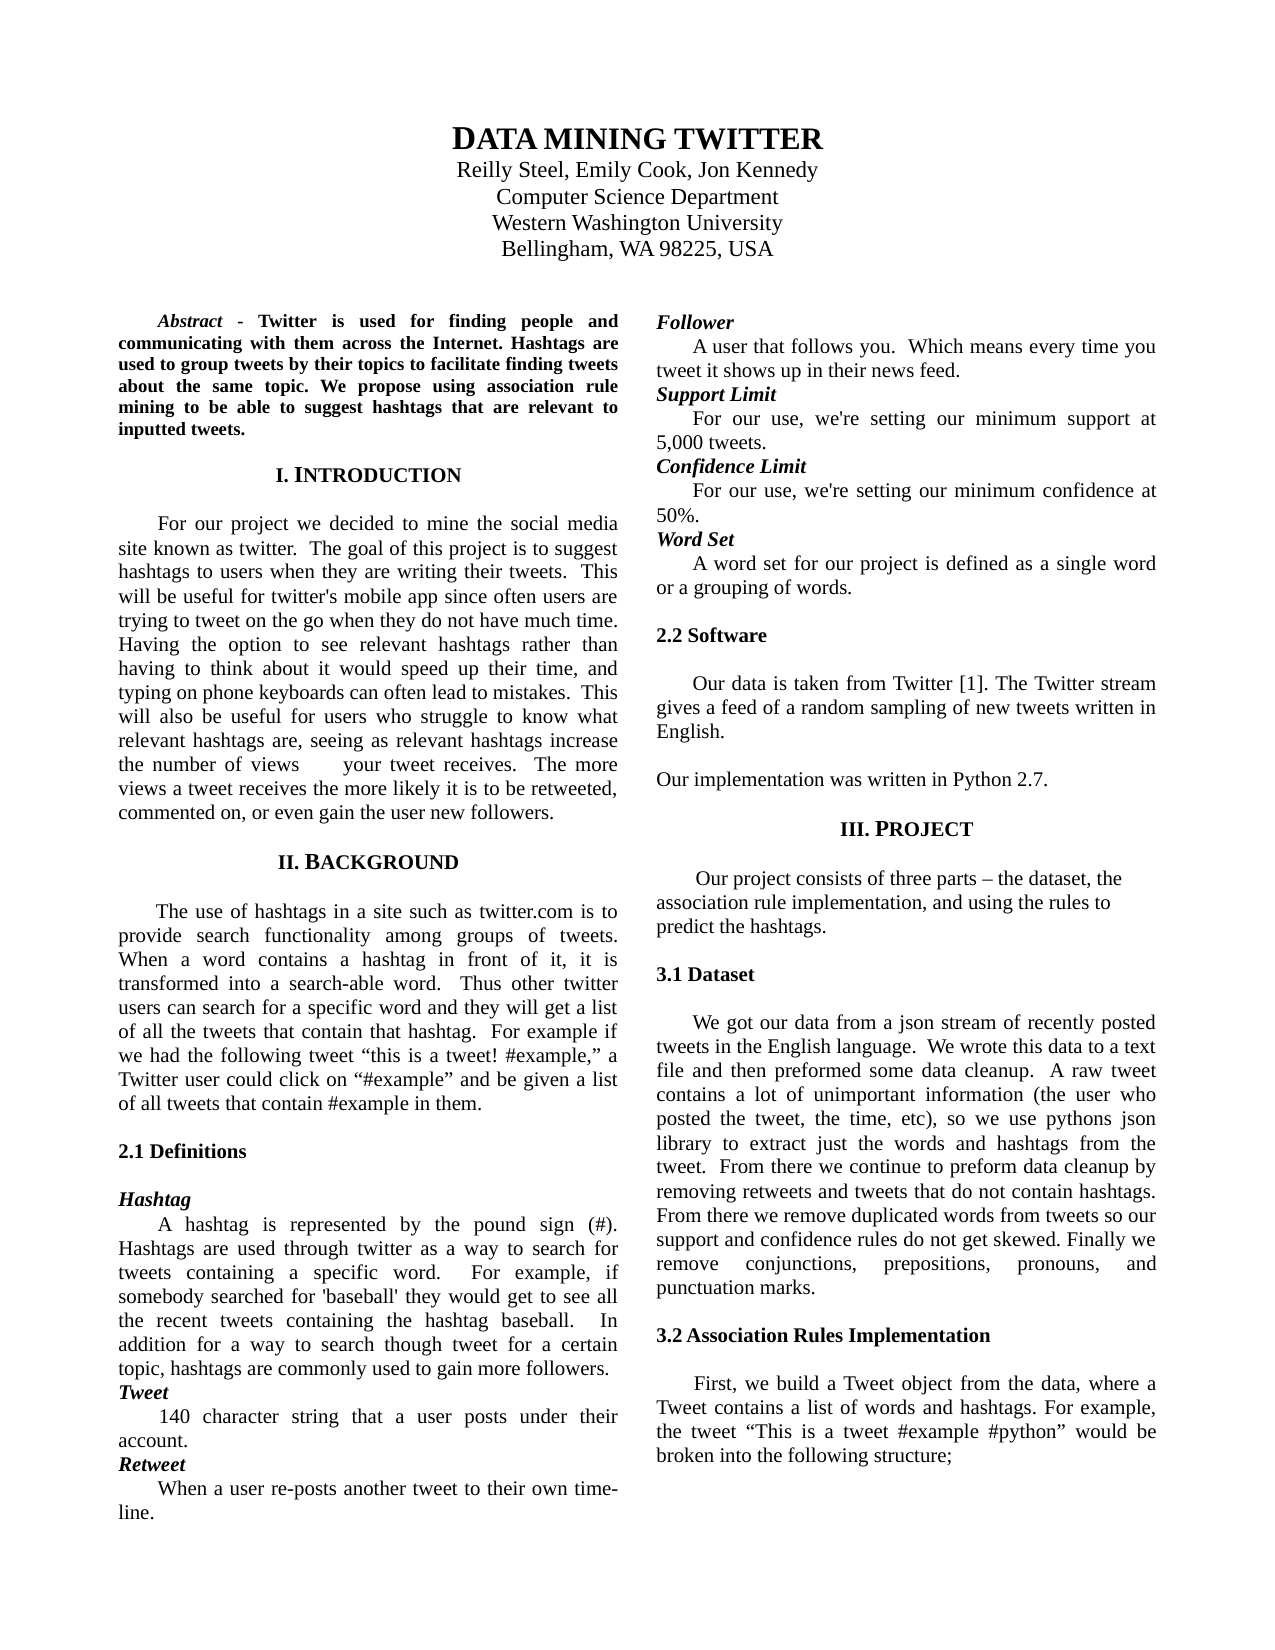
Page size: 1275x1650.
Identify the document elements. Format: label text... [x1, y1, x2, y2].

text Our project consists of three parts – the dataset, the association rule implementation, and using the rules to predict the hashtags. [656, 866, 1157, 938]
text Tweet [118, 1380, 619, 1404]
text A word set for our project is defined as a single word or a grouping of words. [656, 551, 1157, 599]
text Our data is taken from Twitter [1]. The Twitter stream gives a feed of a random sampling of new tweets written in English. [656, 671, 1157, 743]
text A hashtag is represented by the pound sign (#). Hashtags are used through twitter as a way to search for tweets containing a specific word. For example, if somebody searched for 'baseball' they would get to see all the recent tweets containing the hashtag baseball. In addition for a way to search though tweet for a certain topic, hashtags are commonly used to gain more followers. [118, 1211, 619, 1380]
text First, we build a Tweet object from the data, where a Tweet contains a list of words and hashtags. For example, the tweet “This is a tweet #example #python” would be broken into the following structure; [656, 1371, 1157, 1467]
text For our project we decided to mine the social media site known as twitter. The goal of this project is to suggest hashtags to users when they are writing their tweets. This will be useful for twitter's mobile app since often users are trying to tweet on the go when they do not have much time. Having the option to see relevant hashtags rather than having to think about it would speed up their time, and typing on phone keyboards can often lead to mistakes. This will also be useful for users who struggle to know what relevant hashtags are, seeing as relevant hashtags increase the number of views your tweet receives. The more views a tweet receives the more likely it is to be retweeted, commented on, or even gain the user new followers. [118, 511, 619, 824]
text Support Limit [656, 382, 1157, 406]
text Abstract - Twitter is used for finding people and communicating with them across the Internet. Hashtags are used to group tweets by their topics to facilitate finding tweets about the same topic. We propose using association rule mining to be able to suggest hashtags that are relevant to inputted tweets. [118, 310, 619, 439]
text II. BACKGROUND [118, 848, 619, 874]
text 2.1 Definitions [118, 1139, 619, 1163]
text The use of hashtags in a site such as twitter.com is to provide search functionality among groups of tweets. When a word contains a hashtag in front of it, it is transformed into a search-able word. Thus other twitter users can search for a specific word and they will get a list of all the tweets that contain that hashtag. For example if we had the following tweet “this is a tweet! #example,” a Twitter user could click on “#example” and be given a list of all tweets that contain #example in them. [118, 899, 619, 1115]
text DATA MINING TWITTER [118, 118, 1157, 156]
text Retweet [118, 1452, 619, 1476]
text 3.1 Dataset [656, 962, 1157, 1010]
text For our use, we're setting our minimum confidence at 50%. [656, 478, 1157, 527]
text 2.2 Software [656, 623, 1157, 647]
text 140 character string that a user posts under their account. [118, 1404, 619, 1452]
text 3.2 Association Rules Implementation [656, 1323, 1157, 1347]
text Follower [656, 310, 1157, 334]
text Confidence Limit [656, 454, 1157, 478]
text I. INTRODUCTION [118, 461, 619, 487]
text Hashtag [118, 1187, 619, 1211]
text A user that follows you. Which means every time you tweet it shows up in their news feed. [656, 334, 1157, 382]
text Word Set [656, 527, 1157, 551]
text When a user re-posts another tweet to their own time-line. [118, 1476, 619, 1524]
text Computer Science Department [118, 183, 1157, 209]
text We got our data from a json stream of recently posted tweets in the English language. We wrote this data to a text file and then preformed some data cleanup. A raw tweet contains a lot of unimportant information (the user who posted the tweet, the time, etc), so we use pythons json library to extract just the words and hashtags from the tweet. From there we continue to preform data cleanup by removing retweets and tweets that do not contain hashtags. From there we remove duplicated words from tweets so our support and confidence rules do not get skewed. Finally we remove conjunctions, prepositions, pronouns, and punctuation marks. [656, 1010, 1157, 1299]
text Western Washington University [118, 209, 1157, 236]
text Our implementation was written in Python 2.7. [656, 767, 1157, 791]
text For our use, we're setting our minimum support at 5,000 tweets. [656, 406, 1157, 454]
text III. PROJECT [656, 815, 1157, 842]
text Bellingham, WA 98225, USA [118, 236, 1157, 262]
text Reilly Steel, Emily Cook, Jon Kennedy [118, 156, 1157, 183]
